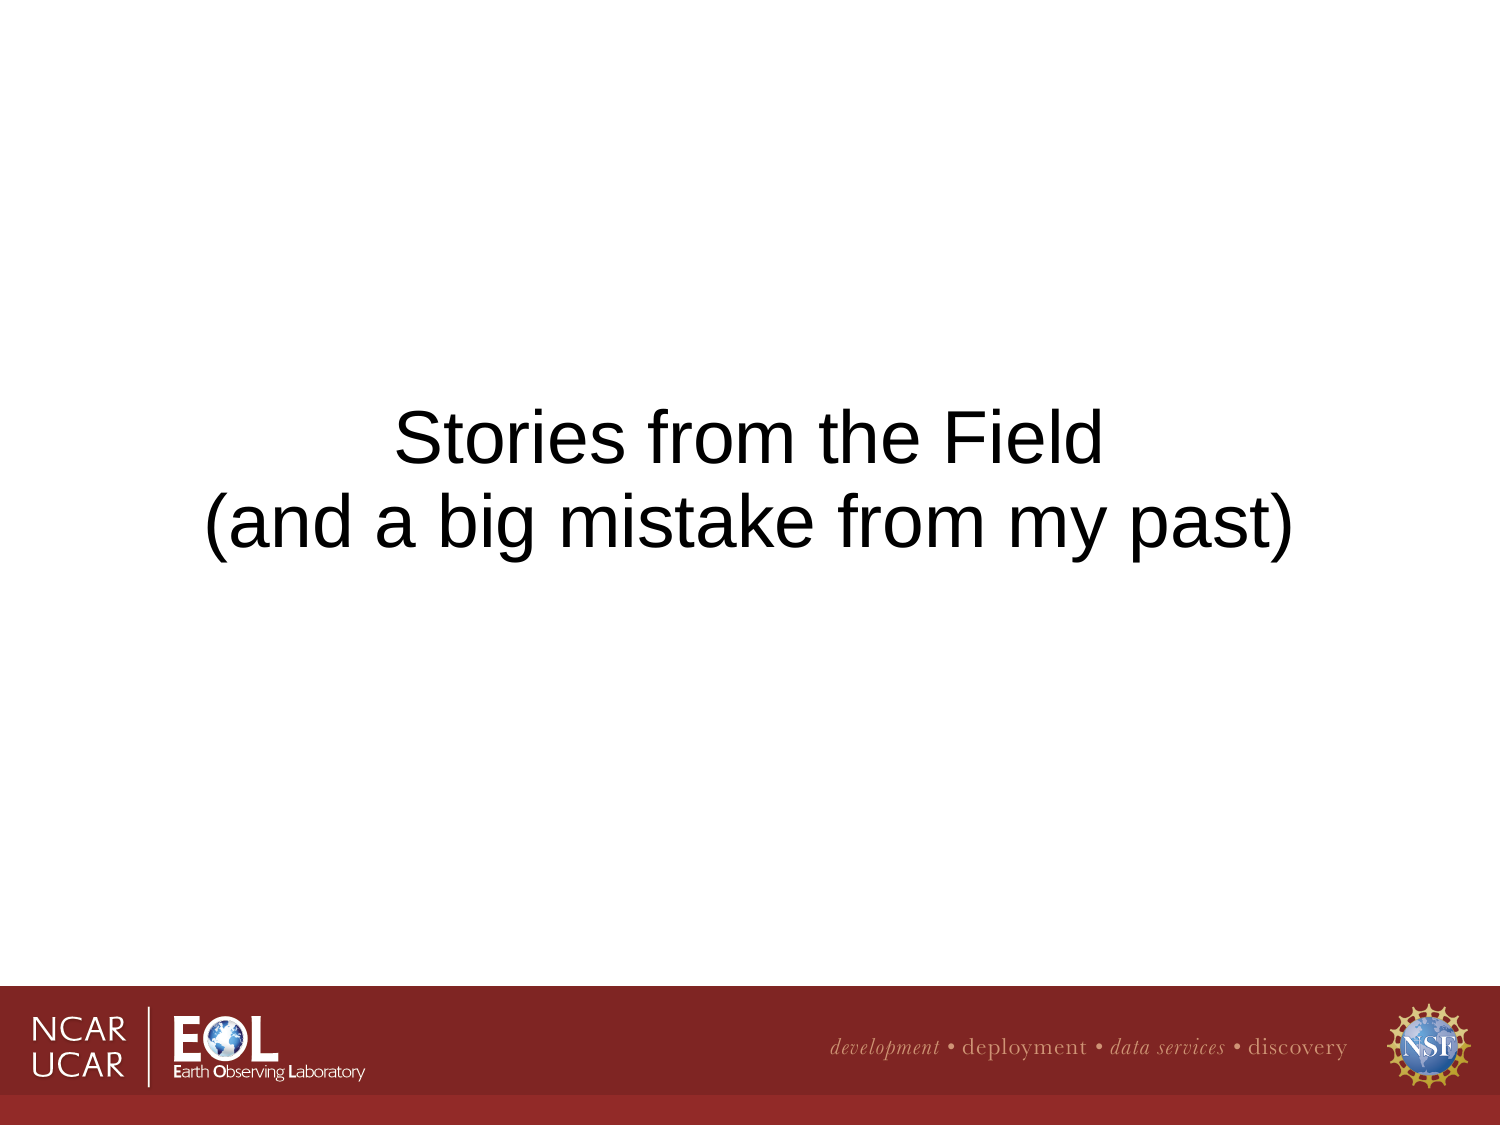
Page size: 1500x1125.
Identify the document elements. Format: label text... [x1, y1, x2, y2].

subtitle Stories from the Field (and a big mistake from my past) [75, 45, 1425, 915]
picture [0, 986, 1500, 1125]
